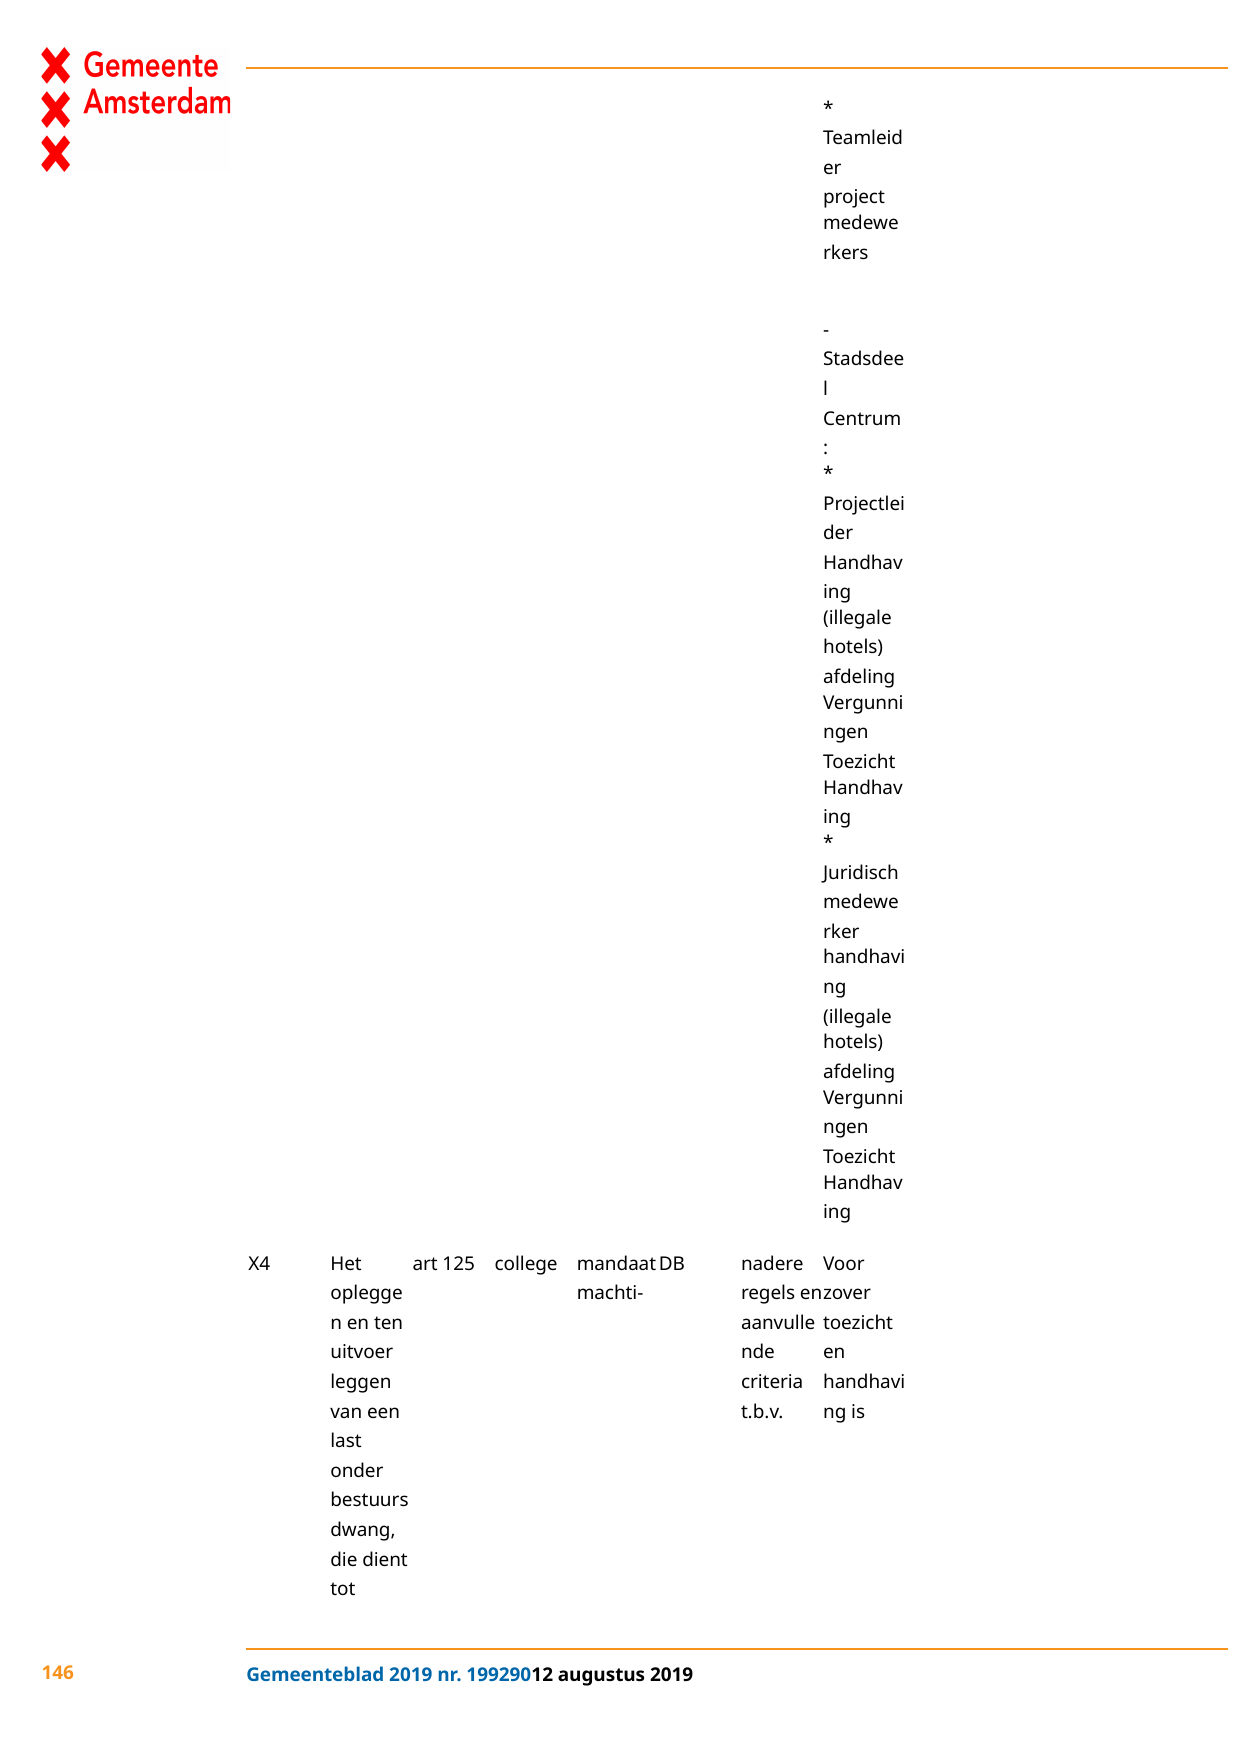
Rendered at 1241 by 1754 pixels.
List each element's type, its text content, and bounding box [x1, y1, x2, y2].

table_cell [248, 290, 330, 316]
table_cell [494, 460, 577, 604]
table_cell [330, 944, 412, 1029]
table_cell [1069, 1250, 1152, 1601]
table_cell [1069, 1169, 1152, 1224]
table_cell [741, 95, 823, 209]
table_cell [1069, 1224, 1152, 1250]
table_cell [248, 316, 330, 460]
table_cell [1069, 1029, 1152, 1084]
table_cell [741, 1084, 823, 1169]
table_cell medewerkers [823, 209, 905, 264]
table_cell [248, 829, 330, 944]
table_cell Vergunningen Toezicht [823, 1084, 905, 1169]
table_cell * Projectleider Handhaving [823, 460, 905, 604]
table_cell [905, 689, 987, 774]
table_cell [494, 95, 577, 209]
table_cell [494, 829, 577, 944]
table_cell art 125 [412, 1250, 494, 1601]
table_cell [987, 829, 1069, 944]
table_cell [248, 944, 330, 1029]
table_cell [248, 1224, 330, 1250]
table_cell [905, 604, 987, 689]
table_cell [987, 1029, 1069, 1084]
table_cell [494, 209, 577, 264]
table_cell [412, 1224, 494, 1250]
table_cell [1069, 265, 1152, 290]
table_cell [412, 95, 494, 209]
table_cell [741, 460, 823, 604]
table_cell [248, 1084, 330, 1169]
table_cell [577, 265, 659, 290]
table_cell Het opleggen en ten uitvoer leggen van een last onder bestuursdwang, die dient tot [330, 1250, 412, 1601]
table_cell [330, 689, 412, 774]
table_cell [577, 95, 659, 209]
table_cell [987, 774, 1069, 829]
table_cell [741, 265, 823, 290]
table_cell [412, 774, 494, 829]
table_cell [659, 1224, 741, 1250]
table_cell [659, 1029, 741, 1084]
table_cell [577, 829, 659, 944]
picture [41, 47, 231, 172]
table_cell [248, 774, 330, 829]
table_cell [494, 1169, 577, 1224]
table_cell [412, 1084, 494, 1169]
table_cell [1069, 829, 1152, 944]
table_cell [741, 290, 823, 316]
table_cell [905, 95, 987, 209]
table_cell [494, 290, 577, 316]
table_cell [577, 689, 659, 774]
table_cell [412, 209, 494, 264]
table_cell [905, 1224, 987, 1250]
table_cell [659, 604, 741, 689]
table_cell [330, 1169, 412, 1224]
table_cell [412, 1169, 494, 1224]
table_cell [330, 209, 412, 264]
table_cell [330, 1224, 412, 1250]
table_cell [905, 209, 987, 264]
table_cell [741, 944, 823, 1029]
table_cell [905, 1169, 987, 1224]
table_cell [577, 1169, 659, 1224]
table_cell [905, 1250, 987, 1601]
table_cell [412, 460, 494, 604]
table_cell [741, 209, 823, 264]
table_cell [659, 290, 741, 316]
table_cell [577, 1084, 659, 1169]
table_cell [494, 689, 577, 774]
table_cell [987, 209, 1069, 264]
table_cell college [494, 1250, 577, 1601]
table_cell [905, 316, 987, 460]
table_cell [741, 689, 823, 774]
table_cell [494, 944, 577, 1029]
table_cell * Juridisch medewerker [823, 829, 905, 944]
table_cell DB [659, 1250, 741, 1601]
table_cell [412, 316, 494, 460]
table_cell [330, 316, 412, 460]
table_cell [1069, 774, 1152, 829]
table_cell [577, 944, 659, 1029]
table_cell [659, 209, 741, 264]
table_cell Vergunningen Toezicht [823, 689, 905, 774]
table_cell [412, 1029, 494, 1084]
table_cell [1069, 944, 1152, 1029]
table_cell [987, 290, 1069, 316]
table_cell [330, 290, 412, 316]
table_cell * Teamleider project [823, 95, 905, 209]
table_cell [577, 1224, 659, 1250]
table_cell [494, 316, 577, 460]
table_cell -Stadsdeel Centrum: [823, 316, 905, 460]
table_cell [494, 604, 577, 689]
table_cell [659, 689, 741, 774]
table_cell [330, 829, 412, 944]
table_cell [577, 1029, 659, 1084]
table_cell [412, 689, 494, 774]
table_cell [987, 689, 1069, 774]
table_cell [248, 604, 330, 689]
table_cell [248, 689, 330, 774]
table_cell [494, 265, 577, 290]
table_cell [248, 460, 330, 604]
table_cell [330, 95, 412, 209]
table_cell [659, 316, 741, 460]
table_cell [905, 460, 987, 604]
table_cell handhaving (illegale [823, 944, 905, 1029]
table_cell [659, 265, 741, 290]
table_cell [905, 1029, 987, 1084]
table_cell [1069, 95, 1152, 209]
table_cell [577, 316, 659, 460]
table_cell [248, 95, 330, 209]
table_cell Handhaving [823, 774, 905, 829]
table_cell [330, 1084, 412, 1169]
table_cell [987, 95, 1069, 209]
table_cell [823, 1224, 905, 1250]
table_cell [659, 460, 741, 604]
table_cell [741, 829, 823, 944]
table_cell [659, 1169, 741, 1224]
table_cell [823, 265, 905, 290]
table_cell [659, 944, 741, 1029]
table_cell [330, 774, 412, 829]
table_cell [1069, 689, 1152, 774]
table_cell [330, 265, 412, 290]
table_cell [987, 316, 1069, 460]
table_cell [248, 1169, 330, 1224]
table_cell [248, 209, 330, 264]
table_cell [905, 774, 987, 829]
table_cell [659, 774, 741, 829]
table_cell [1069, 1084, 1152, 1169]
table_cell [494, 1084, 577, 1169]
table_cell [494, 774, 577, 829]
table_cell [987, 944, 1069, 1029]
table_cell [412, 604, 494, 689]
table_cell [1069, 604, 1152, 689]
table_cell [330, 1029, 412, 1084]
table_cell [659, 829, 741, 944]
table_cell [412, 829, 494, 944]
table_cell [987, 1224, 1069, 1250]
table_cell [659, 95, 741, 209]
table_cell [412, 290, 494, 316]
table_cell mandaat machti- [577, 1250, 659, 1601]
table_cell [494, 1224, 577, 1250]
table_cell nadere regels en aanvullende criteria t.b.v. [741, 1250, 823, 1601]
table_cell (illegale hotels) afdeling [823, 604, 905, 689]
table_cell [987, 1169, 1069, 1224]
table_cell [330, 604, 412, 689]
table_cell [987, 460, 1069, 604]
table_cell [905, 944, 987, 1029]
table_cell [494, 1029, 577, 1084]
table_cell [823, 290, 905, 316]
table_cell X4 [248, 1250, 330, 1601]
table_cell [741, 1224, 823, 1250]
table_cell [741, 316, 823, 460]
table_cell [330, 460, 412, 604]
table_cell [577, 774, 659, 829]
table_cell [741, 1029, 823, 1084]
table_cell [659, 1084, 741, 1169]
table_cell [577, 290, 659, 316]
table_cell [1069, 290, 1152, 316]
table_cell [1069, 209, 1152, 264]
table_cell [905, 829, 987, 944]
table_cell [905, 290, 987, 316]
table_cell [987, 265, 1069, 290]
table_cell [987, 1084, 1069, 1169]
table_cell [248, 1029, 330, 1084]
table_cell [905, 265, 987, 290]
table_cell [741, 604, 823, 689]
table_cell [741, 1169, 823, 1224]
table_cell [577, 604, 659, 689]
table_cell [412, 944, 494, 1029]
table_cell [1069, 316, 1152, 460]
table_cell hotels) afdeling [823, 1029, 905, 1084]
table_cell [412, 265, 494, 290]
table_cell Voor zover toezicht en handhaving is [823, 1250, 905, 1601]
table_cell Handhaving [823, 1169, 905, 1224]
table_cell [577, 209, 659, 264]
table_cell [987, 604, 1069, 689]
table_cell [1069, 460, 1152, 604]
table_cell [577, 460, 659, 604]
table_cell [987, 1250, 1069, 1601]
table_cell [741, 774, 823, 829]
table_cell [248, 265, 330, 290]
table_cell [905, 1084, 987, 1169]
